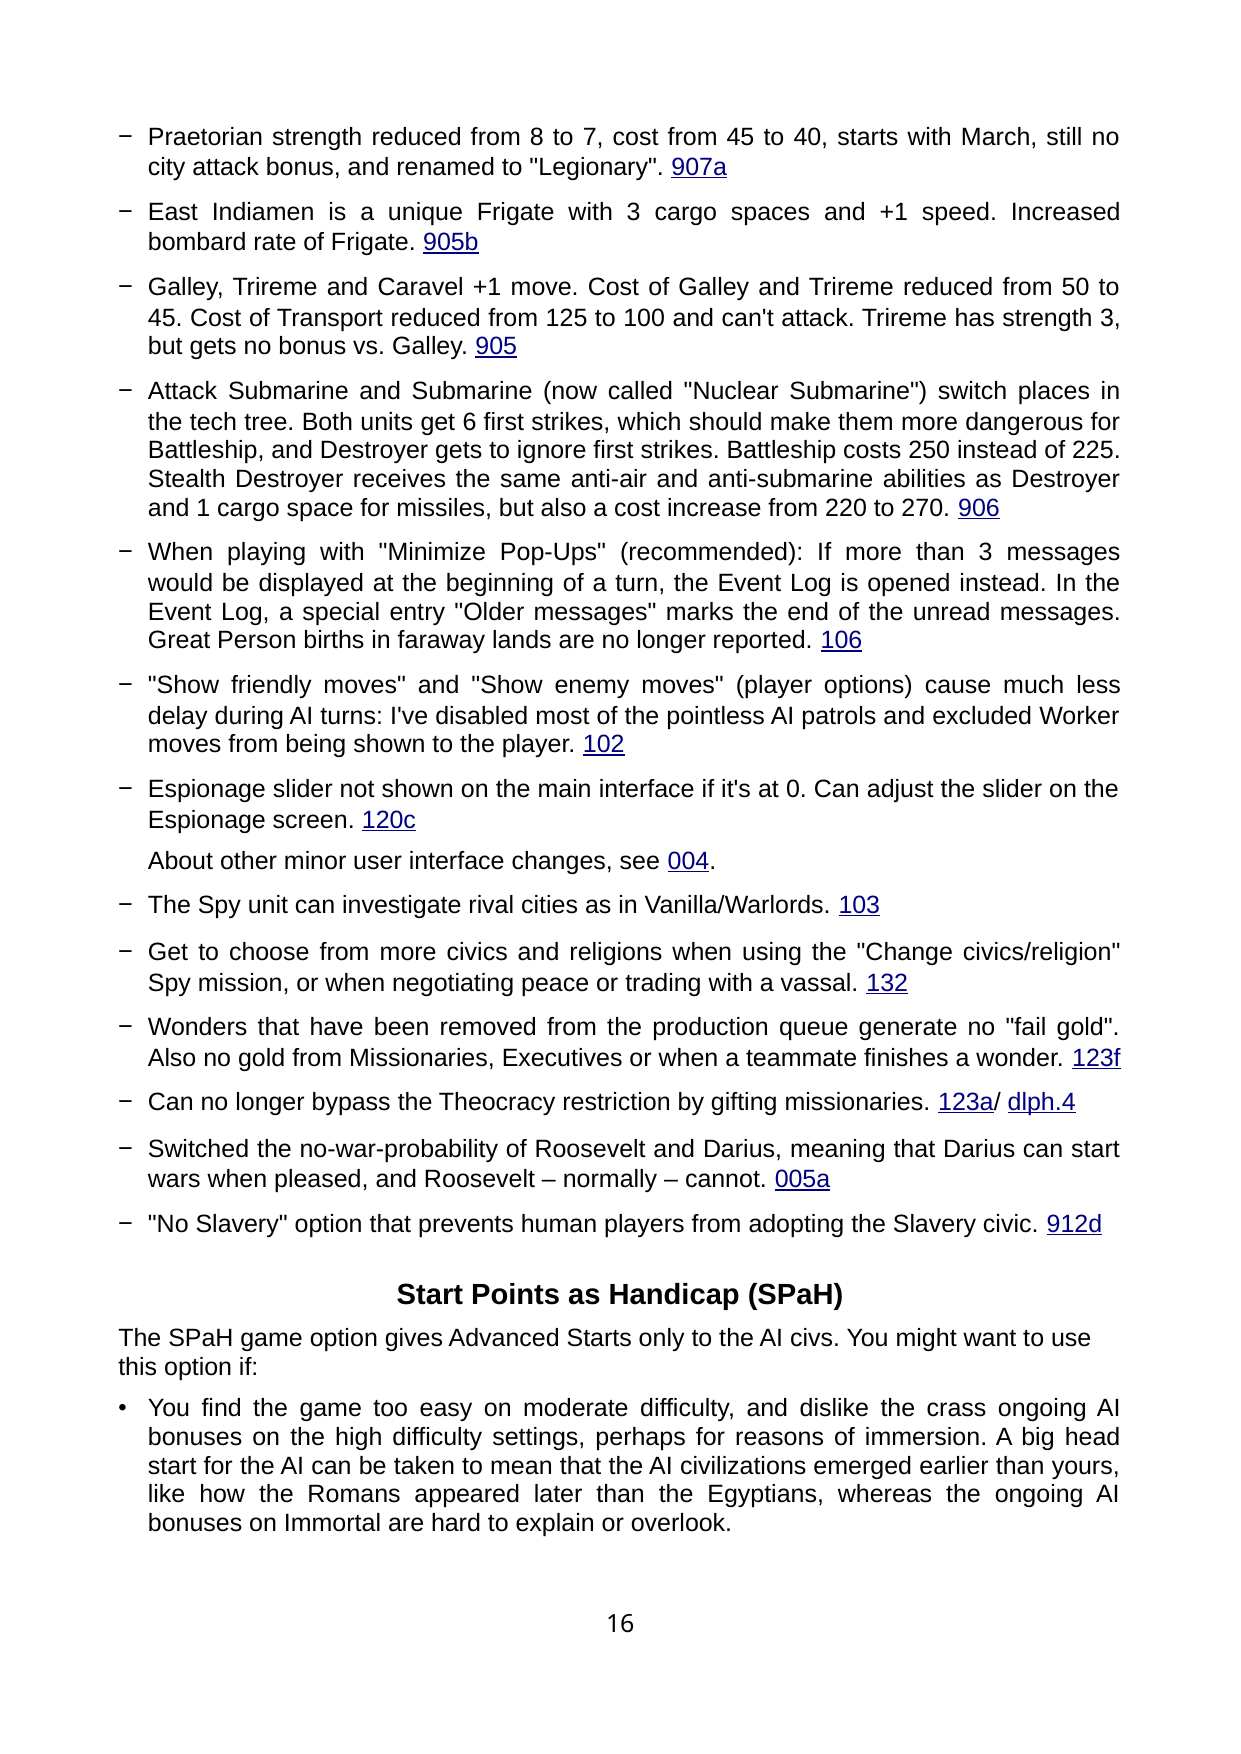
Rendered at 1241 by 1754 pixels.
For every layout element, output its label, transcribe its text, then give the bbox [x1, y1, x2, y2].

subtitle Start Points as Handicap (SPaH) [118, 1277, 1122, 1311]
list East Indiamen is a unique Frigate with 3 cargo spaces and +1 speed. Increased bombard rate of Frigate. 905b [118, 193, 1122, 256]
list Espionage slider not shown on the main interface if it's at 0. Can adjust the slider on the Espionage screen. 120c [118, 771, 1122, 833]
list Praetorian strength reduced from 8 to 7, cost from 45 to 40, starts with March, still no city attack bonus, and renamed to "Legionary". 907a [118, 118, 1122, 181]
list When playing with "Minimize Pop-Ups" (recommended): If more than 3 messages would be displayed at the beginning of a turn, the Event Log is opened instead. In the Event Log, a special entry "Older messages" marks the end of the unread messages. Great Person births in faraway lands are no longer reported. 106 [118, 534, 1122, 654]
list Galley, Trireme and Caravel +1 move. Cost of Galley and Trireme reduced from 50 to 45. Cost of Transport reduced from 125 to 100 and can't attack. Trireme has strength 3, but gets no bonus vs. Galley. 905 [118, 268, 1122, 360]
list The Spy unit can investigate rival cities as in Vanilla/Warlords. 103 [118, 887, 1122, 921]
list You find the game too easy on moderate difficulty, and dislike the crass ongoing AI bonuses on the high difficulty settings, perhaps for reasons of immersion. A big head start for the AI can be taken to mean that the AI civilizations emerged earlier than yours, like how the Romans appeared later than the Egyptians, whereas the ongoing AI bonuses on Immortal are hard to explain or overlook. [118, 1393, 1122, 1537]
list About other minor user interface changes, see 004. [118, 846, 1122, 874]
text The SPaH game option gives Advanced Starts only to the AI civs. You might want to use this option if: [118, 1323, 1122, 1381]
list Get to choose from more civics and religions when using the "Change civics/religion" Spy mission, or when negotiating peace or trading with a vassal. 132 [118, 933, 1122, 996]
list Switched the no-war-probability of Roosevelt and Darius, meaning that Darius can start wars when pleased, and Roosevelt – normally – cannot. 005a [118, 1130, 1122, 1193]
list Attack Submarine and Submarine (now called "Nuclear Submarine") switch places in the tech tree. Both units get 6 first strikes, which should make them more dangerous for Battleship, and Destroyer gets to ignore first strikes. Battleship costs 250 instead of 225. Stealth Destroyer receives the same anti-air and anti-submarine abilities as Destroyer and 1 cargo space for missiles, but also a cost increase from 220 to 270. 906 [118, 372, 1122, 522]
list "Show friendly moves" and "Show enemy moves" (player options) cause much less delay during AI turns: I've disabled most of the pointless AI patrols and excluded Worker moves from being shown to the player. 102 [118, 667, 1122, 758]
list "No Slavery" option that prevents human players from adopting the Slavery civic. 912d [118, 1206, 1122, 1239]
list Can no longer bypass the Theocracy restriction by gifting missionaries. 123a/ dlph.4 [118, 1084, 1122, 1118]
list Wonders that have been removed from the production queue generate no "fail gold". Also no gold from Missionaries, Executives or when a teammate finishes a wonder. 123f [118, 1009, 1122, 1071]
